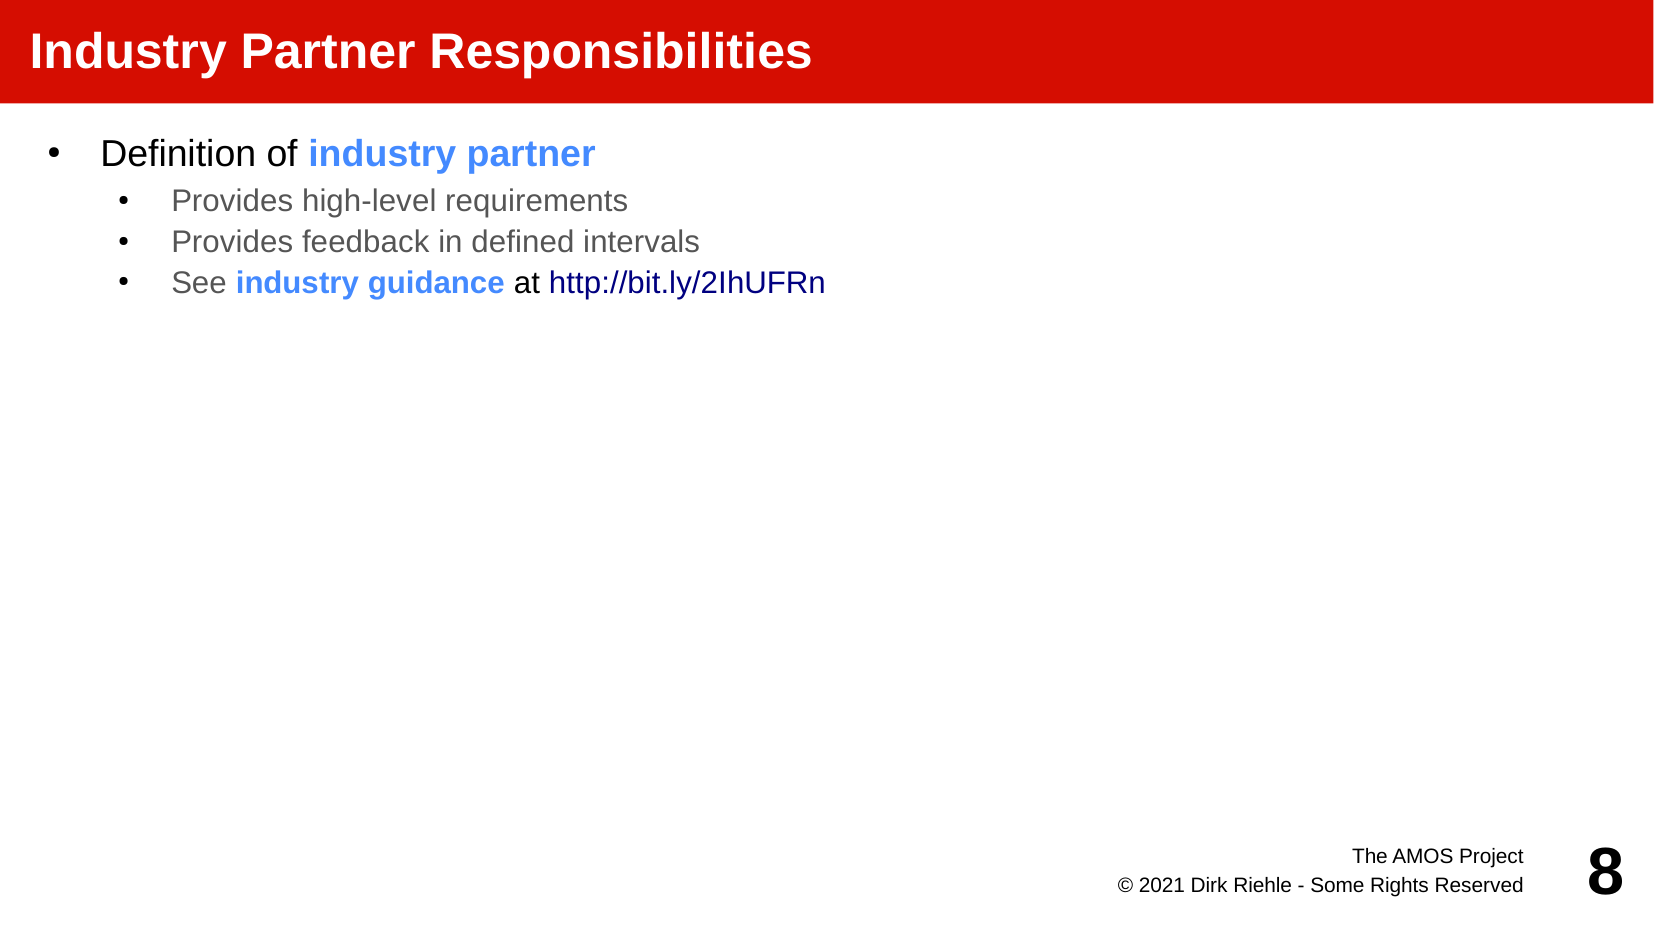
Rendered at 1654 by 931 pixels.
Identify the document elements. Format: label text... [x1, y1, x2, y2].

list Definition of industry partner Provides high-level requirements Provides feedback in defined intervals See industry guidance at http://bit.ly/2IhUFRn [29, 132, 1625, 813]
title Industry Partner Responsibilities [0, 0, 1654, 104]
